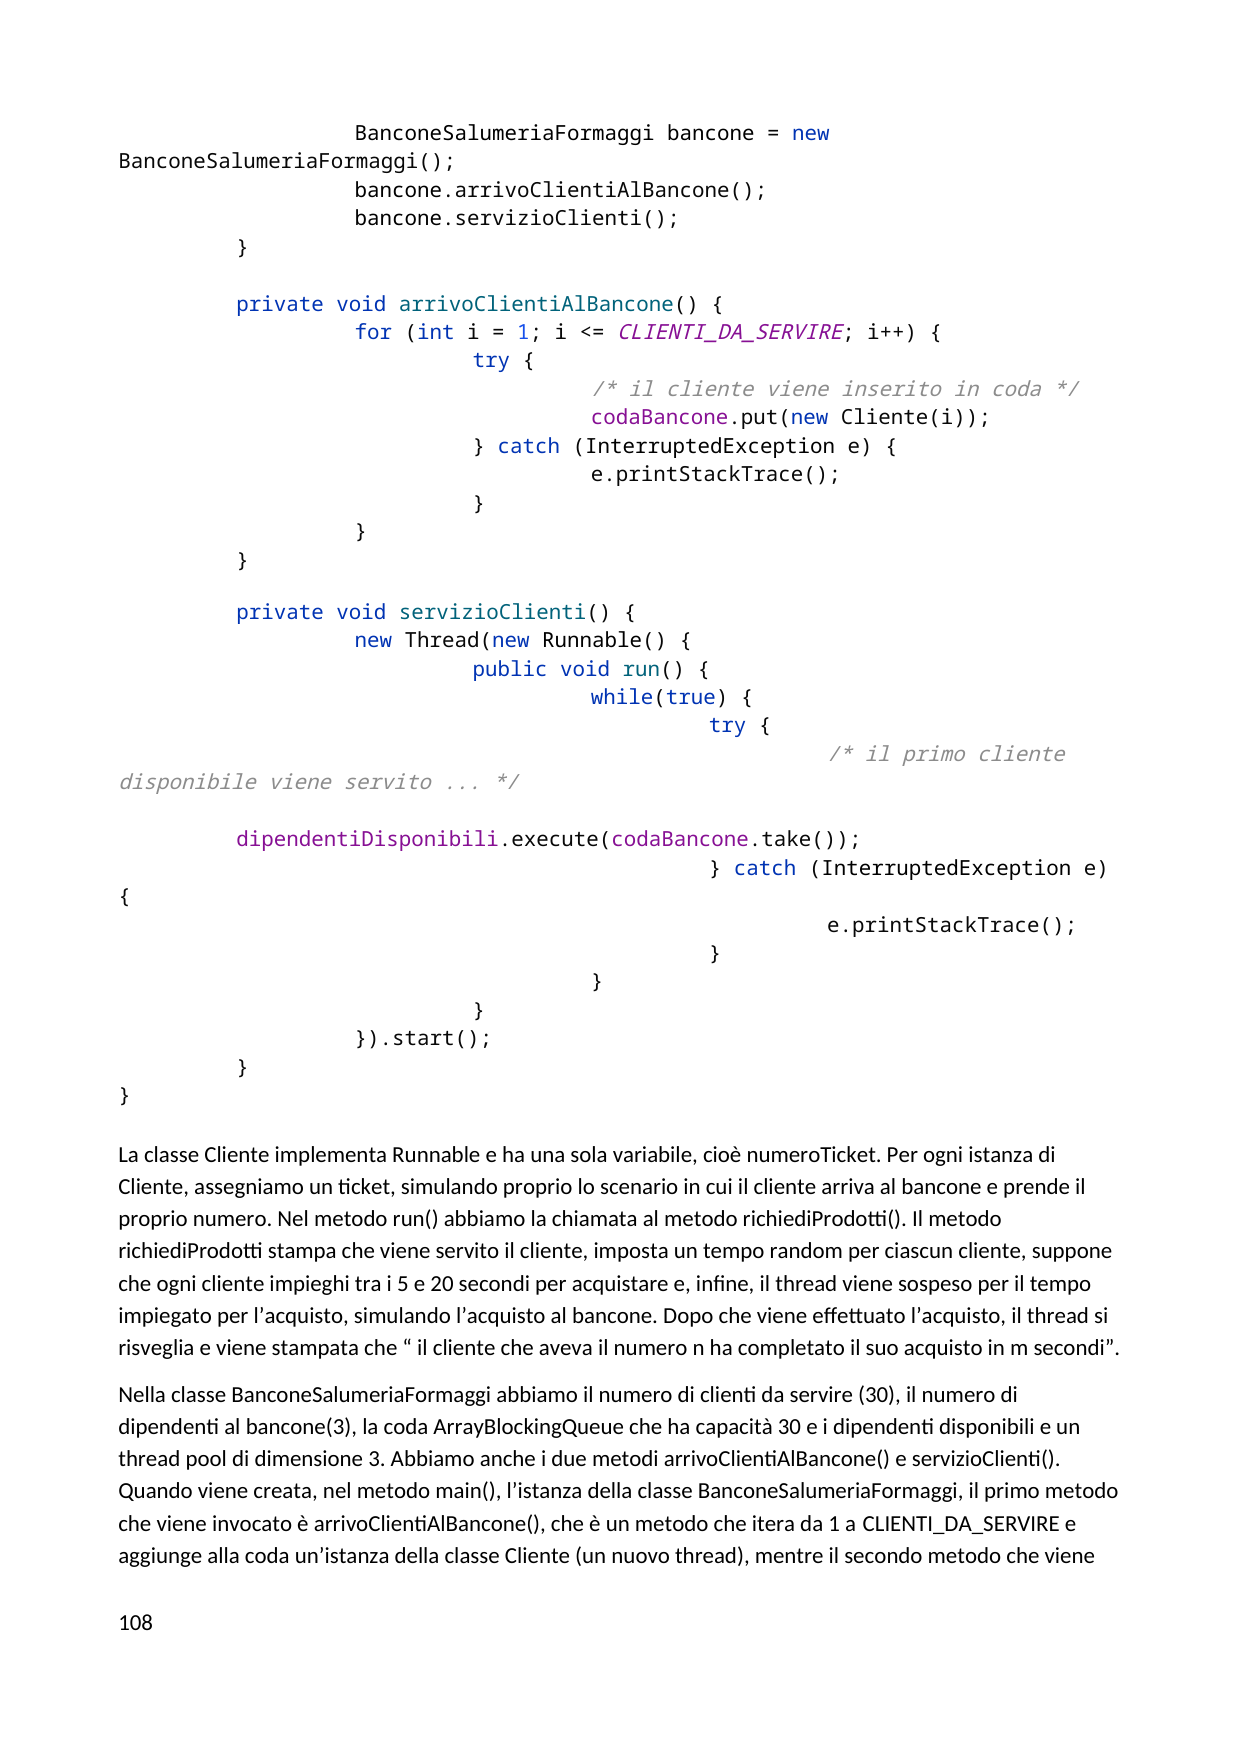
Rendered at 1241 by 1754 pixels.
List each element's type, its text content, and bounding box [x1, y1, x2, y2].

text Nella classe BanconeSalumeriaFormaggi abbiamo il numero di clienti da servire (30), il numero di dipendenti al bancone(3), la coda ArrayBlockingQueue che ha capacità 30 e i dipendenti disponibili e un thread pool di dimensione 3. Abbiamo anche i due metodi arrivoClientiAlBancone() e servizioClienti(). Quando viene creata, nel metodo main(), l’istanza della classe BanconeSalumeriaFormaggi, il primo metodo che viene invocato è arrivoClientiAlBancone(), che è un metodo che itera da 1 a CLIENTI_DA_SERVIRE e aggiunge alla coda un’istanza della classe Cliente (un nuovo thread), mentre il secondo metodo che viene [118, 1380, 1122, 1569]
text La classe Cliente implementa Runnable e ha una sola variabile, cioè numeroTicket. Per ogni istanza di Cliente, assegniamo un ticket, simulando proprio lo scenario in cui il cliente arriva al bancone e prende il proprio numero. Nel metodo run() abbiamo la chiamata al metodo richiediProdotti(). Il metodo richiediProdotti stampa che viene servito il cliente, imposta un tempo random per ciascun cliente, suppone che ogni cliente impieghi tra i 5 e 20 secondi per acquistare e, infine, il thread viene sospeso per il tempo impiegato per l’acquisto, simulando l’acquisto al bancone. Dopo che viene effettuato l’acquisto, il thread si risveglia e viene stampata che “ il cliente che aveva il numero n ha completato il suo acquisto in m secondi”. [118, 1140, 1122, 1361]
text BanconeSalumeriaFormaggi bancone = new BanconeSalumeriaFormaggi(); bancone.arrivoClientiAlBancone(); bancone.servizioClienti(); } private void arrivoClientiAlBancone() { for (int i = 1; i <= CLIENTI_DA_SERVIRE; i++) { try { /* il cliente viene inserito in coda */ codaBancone.put(new Cliente(i)); } catch (InterruptedException e) { e.printStackTrace(); } } } private void servizioClienti() { new Thread(new Runnable() { public void run() { while(true) { try { /* il primo cliente disponibile viene servito ... */ dipendentiDisponibili.execute(codaBancone.take()); } catch (InterruptedException e) { e.printStackTrace(); } } } }).start(); } } [118, 118, 1122, 1109]
